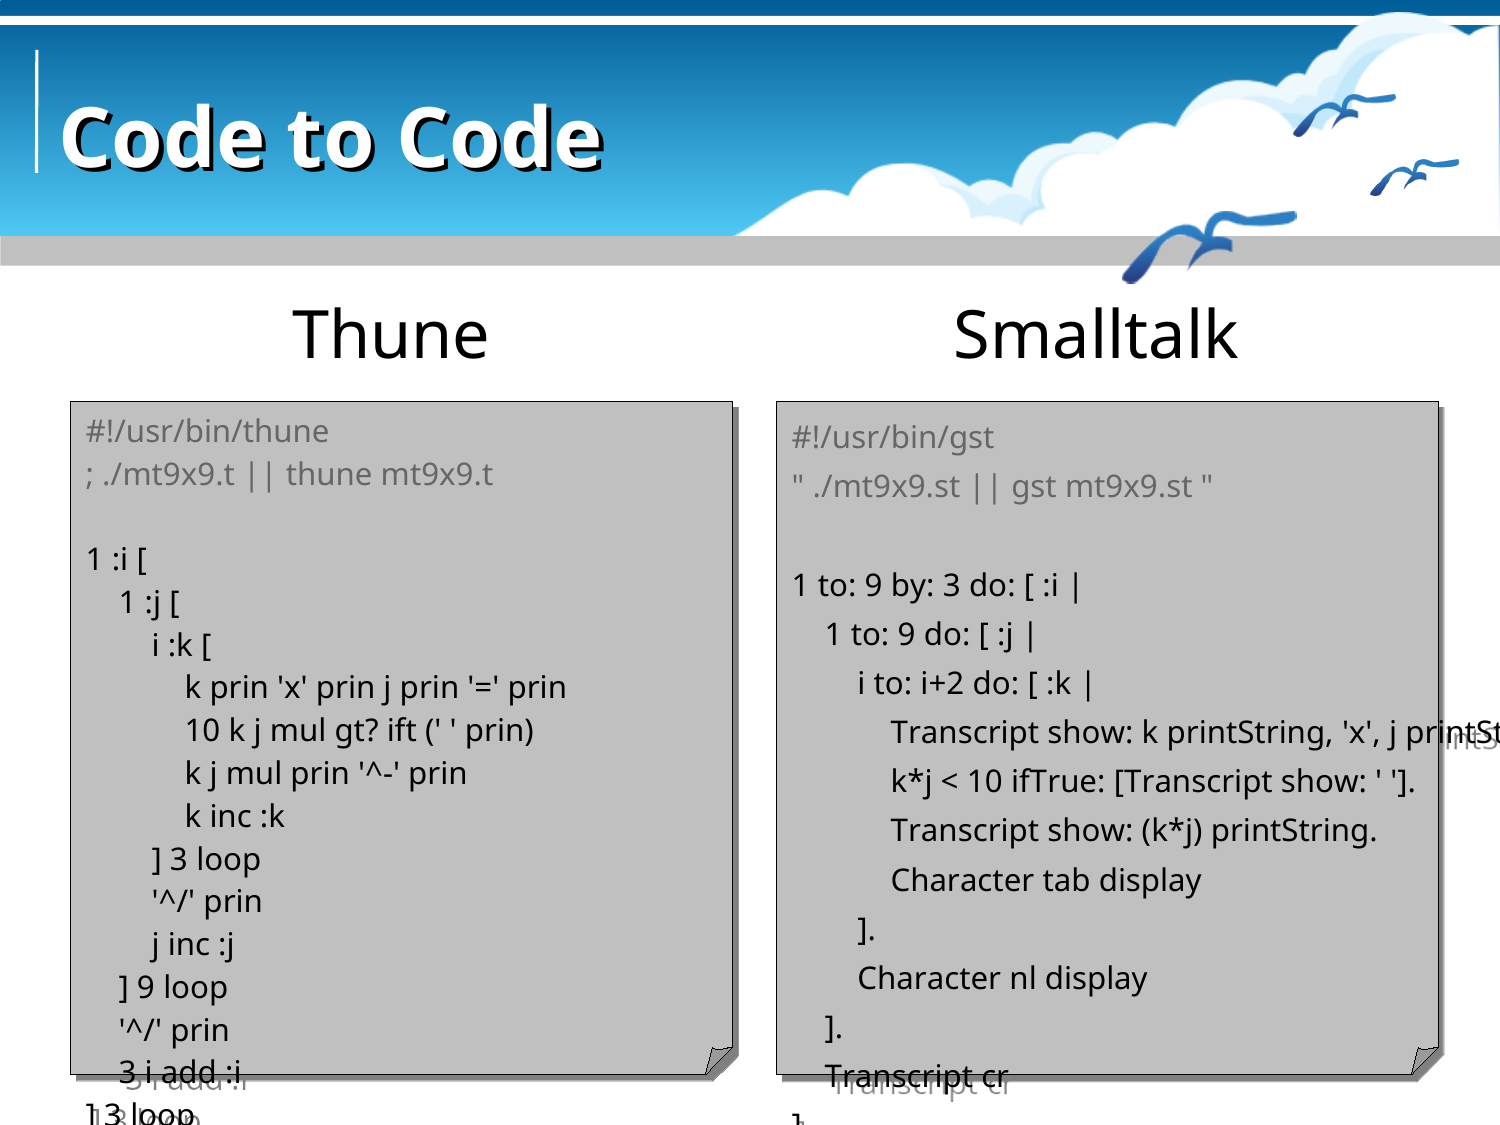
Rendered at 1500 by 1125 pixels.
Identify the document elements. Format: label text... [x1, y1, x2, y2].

text_box Thune [277, 283, 550, 388]
text_box #!/usr/bin/thune ; ./mt9x9.t || thune mt9x9.t 1 :i [ 1 :j [ i :k [ k prin 'x' prin j prin '=' prin 10 k j mul gt? ift (' ' prin) k j mul prin '^-' prin k inc :k ] 3 loop '^/' prin j inc :j ] 9 loop '^/' prin 3 i add :i ] 3 loop [70, 401, 733, 1075]
text_box Smalltalk [938, 283, 1329, 388]
text_box #!/usr/bin/gst " ./mt9x9.st || gst mt9x9.st " 1 to: 9 by: 3 do: [ :i | 1 to: 9 do: [ :j | i to: i+2 do: [ :k | Transcript show: k printString, 'x', j printString, '='. k*j < 10 ifTrue: [Transcript show: ' ']. Transcript show: (k*j) printString. Character tab display ]. Character nl display ]. Transcript cr ]. [776, 401, 1439, 1075]
picture [730, 12, 1500, 283]
title Code to Code [59, 86, 1465, 186]
